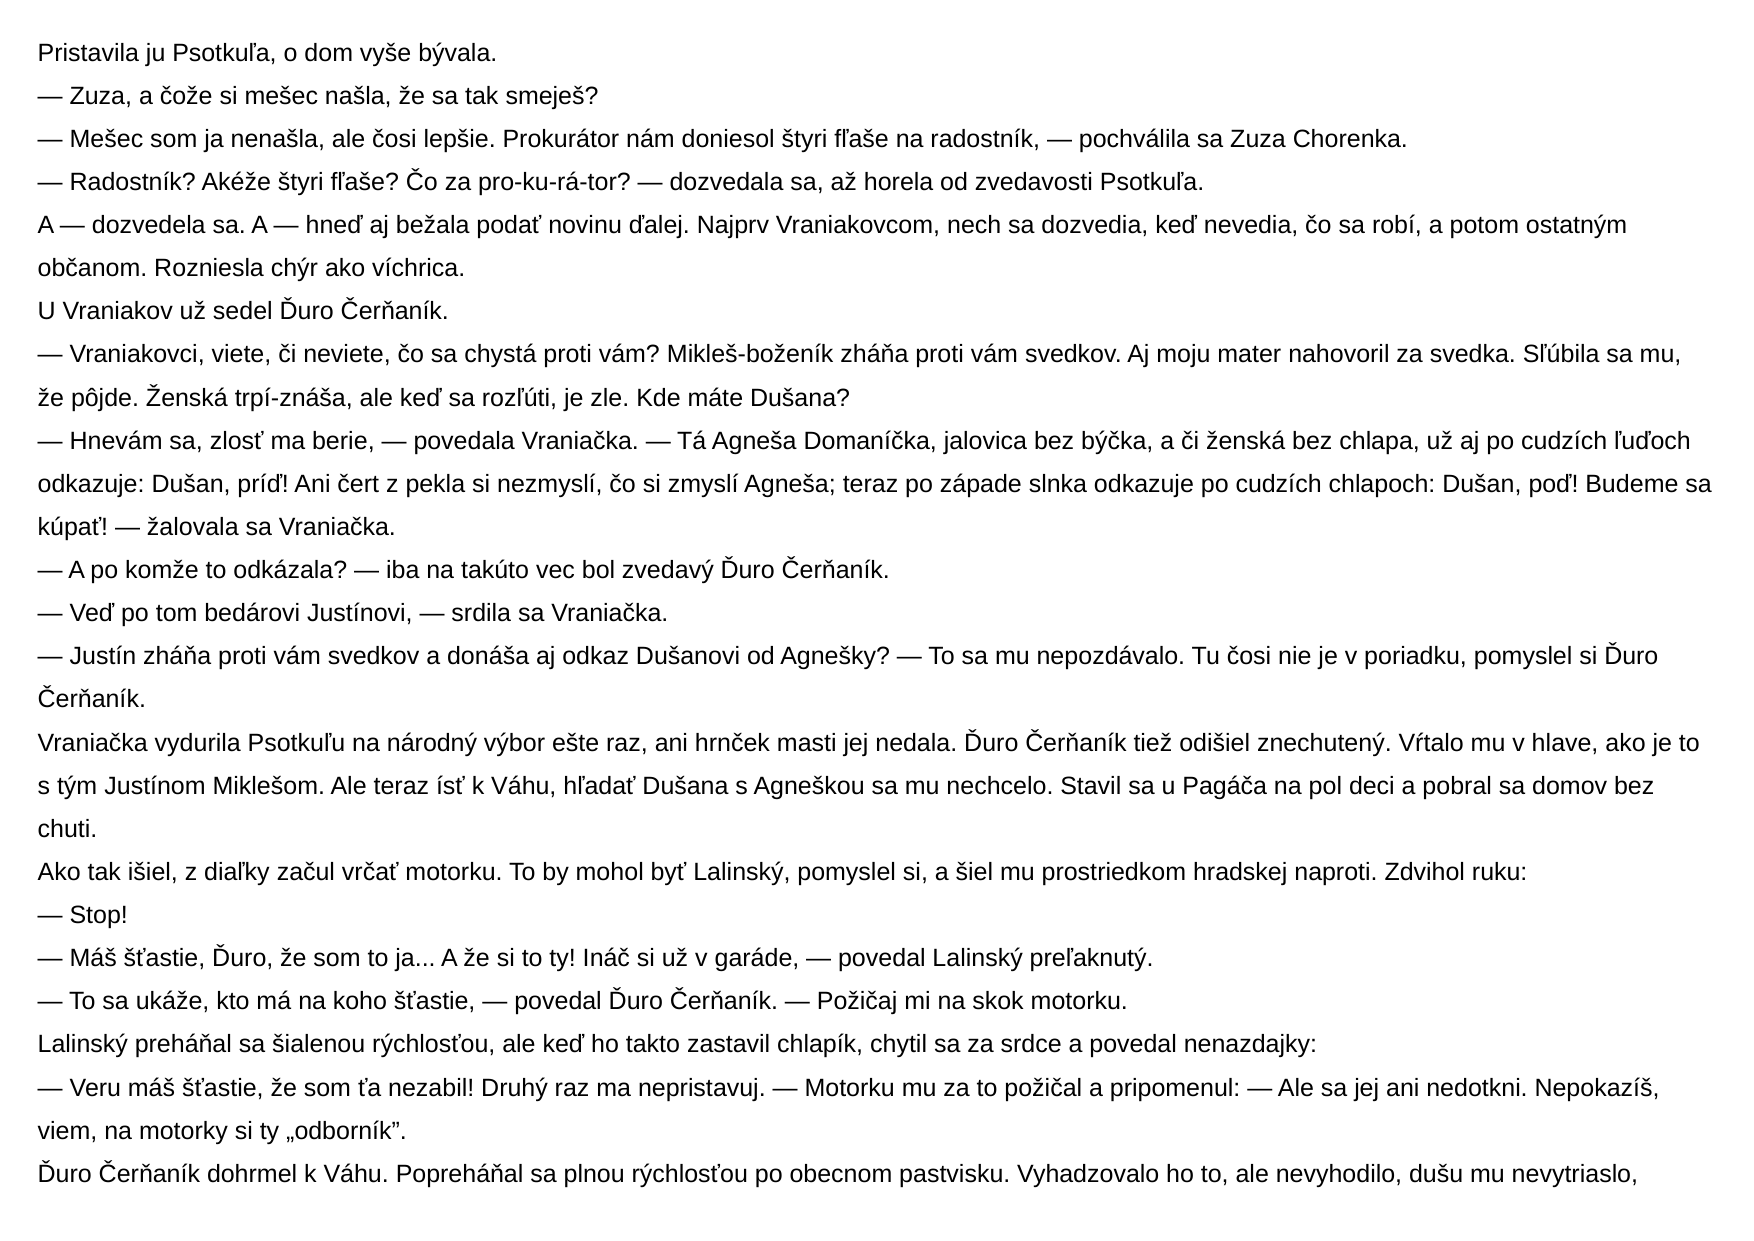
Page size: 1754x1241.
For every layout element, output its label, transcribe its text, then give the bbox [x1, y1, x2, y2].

text — Hnevám sa, zlosť ma berie, — povedala Vraniačka. — Tá Agneša Domaníčka, jalovica bez býčka, a či ženská bez chlapa, už aj po cudzích ľuďoch odkazuje: Dušan, príď! Ani čert z pekla si nezmyslí, čo si zmyslí Agneša; teraz po západe slnka odkazuje po cudzích chlapoch: Dušan, poď! Budeme sa kúpať! — žalovala sa Vraniačka. [37, 426, 1716, 541]
text — Zuza, a čože si mešec našla, že sa tak smeješ? [37, 81, 1716, 109]
text Lalinský preháňal sa šialenou rýchlosťou, ale keď ho takto zastavil chlapík, chytil sa za srdce a povedal nenazdajky: [37, 1029, 1716, 1058]
text — Vraniakovci, viete, či neviete, čo sa chystá proti vám? Mikleš-boženík zháňa proti vám svedkov. Aj moju mater nahovoril za svedka. Sľúbila sa mu, že pôjde. Ženská trpí-znáša, ale keď sa rozľúti, je zle. Kde máte Dušana? [37, 339, 1716, 411]
text Pristavila ju Psotkuľa, o dom vyše bývala. [37, 37, 1716, 66]
text U Vraniakov už sedel Ďuro Čerňaník. [37, 296, 1716, 325]
text — Mešec som ja nenašla, ale čosi lepšie. Prokurátor nám doniesol štyri fľaše na radostník, — pochválila sa Zuza Chorenka. [37, 124, 1716, 152]
text — Veru máš šťastie, že som ťa nezabil! Druhý raz ma nepristavuj. — Motorku mu za to požičal a pripomenul: — Ale sa jej ani nedotkni. Nepokazíš, viem, na motorky si ty „odborník”. [37, 1072, 1716, 1144]
text Ďuro Čerňaník dohrmel k Váhu. Popreháňal sa plnou rýchlosťou po obecnom pastvisku. Vyhadzovalo ho to, ale nevyhodilo, dušu mu nevytriaslo, [37, 1159, 1716, 1187]
text — Radostník? Akéže štyri fľaše? Čo za pro-ku-rá-tor? — dozvedala sa, až horela od zvedavosti Psotkuľa. [37, 167, 1716, 196]
text A — dozvedela sa. A — hneď aj bežala podať novinu ďalej. Najprv Vraniakovcom, nech sa dozvedia, keď nevedia, čo sa robí, a potom ostatným občanom. Rozniesla chýr ako víchrica. [37, 210, 1716, 282]
text Ako tak išiel, z diaľky začul vrčať motorku. To by mohol byť Lalinský, pomyslel si, a šiel mu prostriedkom hradskej naproti. Zdvihol ruku: [37, 857, 1716, 886]
text — To sa ukáže, kto má na koho šťastie, — povedal Ďuro Čerňaník. — Požičaj mi na skok motorku. [37, 986, 1716, 1015]
text — Justín zháňa proti vám svedkov a donáša aj odkaz Dušanovi od Agnešky? — To sa mu nepozdávalo. Tu čosi nie je v poriadku, pomyslel si Ďuro Čerňaník. [37, 641, 1716, 713]
text — Máš šťastie, Ďuro, že som to ja... A že si to ty! Ináč si už v garáde, — povedal Lalinský preľaknutý. [37, 943, 1716, 972]
text — A po komže to odkázala? — iba na takúto vec bol zvedavý Ďuro Čerňaník. [37, 555, 1716, 584]
text — Stop! [37, 900, 1716, 929]
text — Veď po tom bedárovi Justínovi, — srdila sa Vraniačka. [37, 598, 1716, 627]
text Vraniačka vydurila Psotkuľu na národný výbor ešte raz, ani hrnček masti jej nedala. Ďuro Čerňaník tiež odišiel znechutený. Vŕtalo mu v hlave, ako je to s tým Justínom Miklešom. Ale teraz ísť k Váhu, hľadať Dušana s Agneškou sa mu nechcelo. Stavil sa u Pagáča na pol deci a pobral sa domov bez chuti. [37, 727, 1716, 842]
